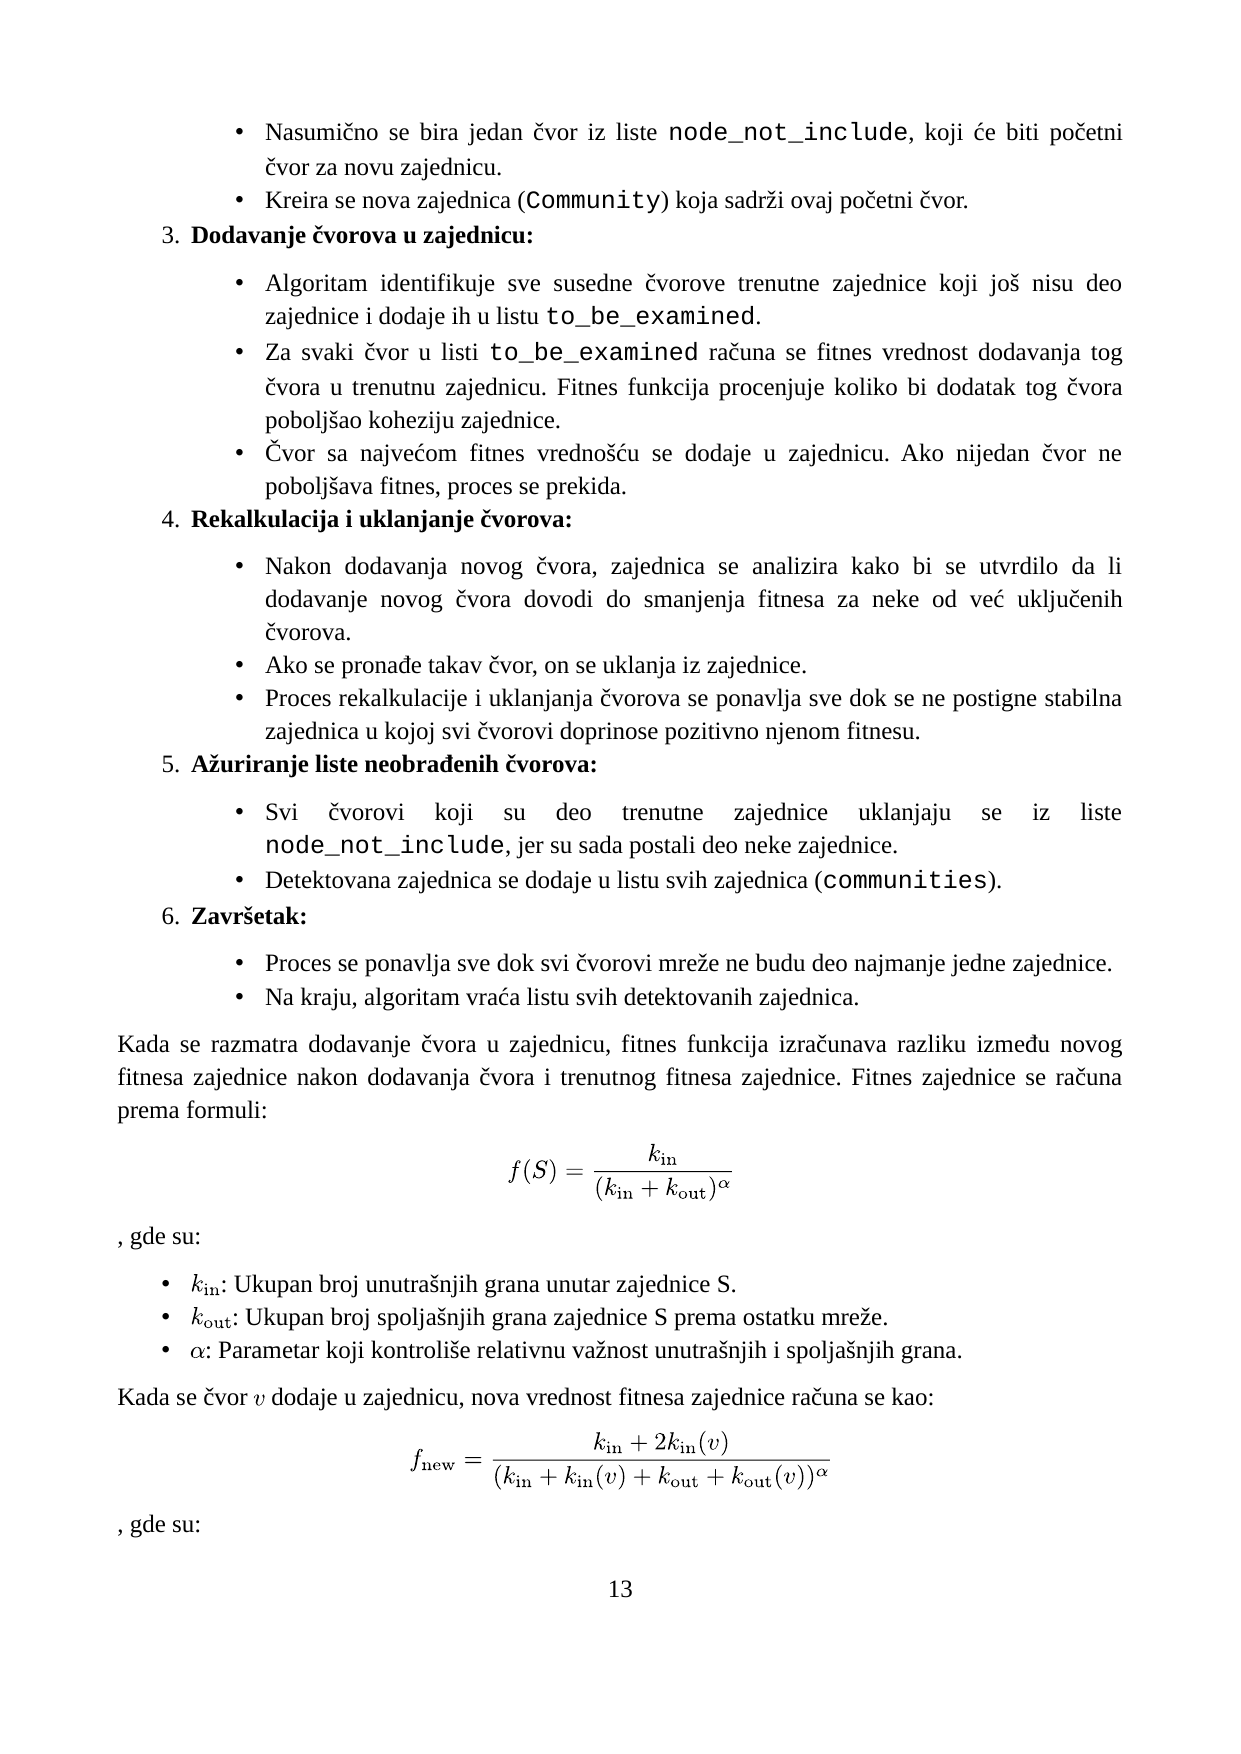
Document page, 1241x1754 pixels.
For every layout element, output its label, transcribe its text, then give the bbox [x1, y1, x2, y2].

list Nakon dodavanja novog čvora, zajednica se analizira kako bi se utvrdilo da li dodavanje novog čvora dovodi do smanjenja fitnesa za neke od već uključenih čvorova. [235, 551, 1123, 646]
list Završetak: [161, 901, 1123, 930]
text , gde su: [117, 1221, 1123, 1250]
text , gde su: [117, 1509, 1123, 1538]
list Proces rekalkulacije i uklanjanja čvorova se ponavlja sve dok se ne postigne stabilna zajednica u kojoj svi čvorovi doprinose pozitivno njenom fitnesu. [235, 683, 1123, 745]
list Detektovana zajednica se dodaje u listu svih zajednica (communities). [235, 866, 1123, 896]
list Na kraju, algoritam vraća listu svih detektovanih zajednica. [235, 982, 1123, 1010]
list Algoritam identifikuje sve susedne čvorove trenutne zajednice koji još nisu deo zajednice i dodaje ih u listu to_be_examined. [235, 268, 1123, 332]
list : Parametar koji kontroliše relativnu važnost unutrašnjih i spoljašnjih grana. [161, 1335, 1123, 1363]
list Rekalkulacija i uklanjanje čvorova: [161, 504, 1123, 532]
list : Ukupan broj spoljašnjih grana zajednice S prema ostatku mreže. [161, 1302, 1123, 1330]
list Kreira se nova zajednica (Community) koja sadrži ovaj početni čvor. [235, 185, 1123, 216]
text Kada se čvor dodaje u zajednicu, nova vrednost fitnesa zajednice računa se kao: [117, 1382, 1123, 1411]
list Čvor sa najvećom fitnes vrednošću se dodaje u zajednicu. Ako nijedan čvor ne poboljšava fitnes, proces se prekida. [235, 438, 1123, 499]
list Svi čvorovi koji su deo trenutne zajednice uklanjaju se iz liste node_not_include, jer su sada postali deo neke zajednice. [235, 797, 1123, 861]
list Dodavanje čvorova u zajednicu: [161, 221, 1123, 249]
list Proces se ponavlja sve dok svi čvorovi mreže ne budu deo najmanje jedne zajednice. [235, 948, 1123, 977]
list Ažuriranje liste neobrađenih čvorova: [161, 749, 1123, 778]
list : Ukupan broj unutrašnjih grana unutar zajednice S. [161, 1269, 1123, 1297]
list Nasumično se bira jedan čvor iz liste node_not_include, koji će biti početni čvor za novu zajednicu. [235, 117, 1123, 181]
list Za svaki čvor u listi to_be_examined računa se fitnes vrednost dodavanja tog čvora u trenutnu zajednicu. Fitnes funkcija procenjuje koliko bi dodatak tog čvora poboljšao koheziju zajednice. [235, 337, 1123, 433]
text Kada se razmatra dodavanje čvora u zajednicu, fitnes funkcija izračunava razliku između novog fitnesa zajednice nakon dodavanja čvora i trenutnog fitnesa zajednice. Fitnes zajednice se računa prema formuli: [117, 1029, 1123, 1124]
list Ako se pronađe takav čvor, on se uklanja iz zajednice. [235, 650, 1123, 679]
